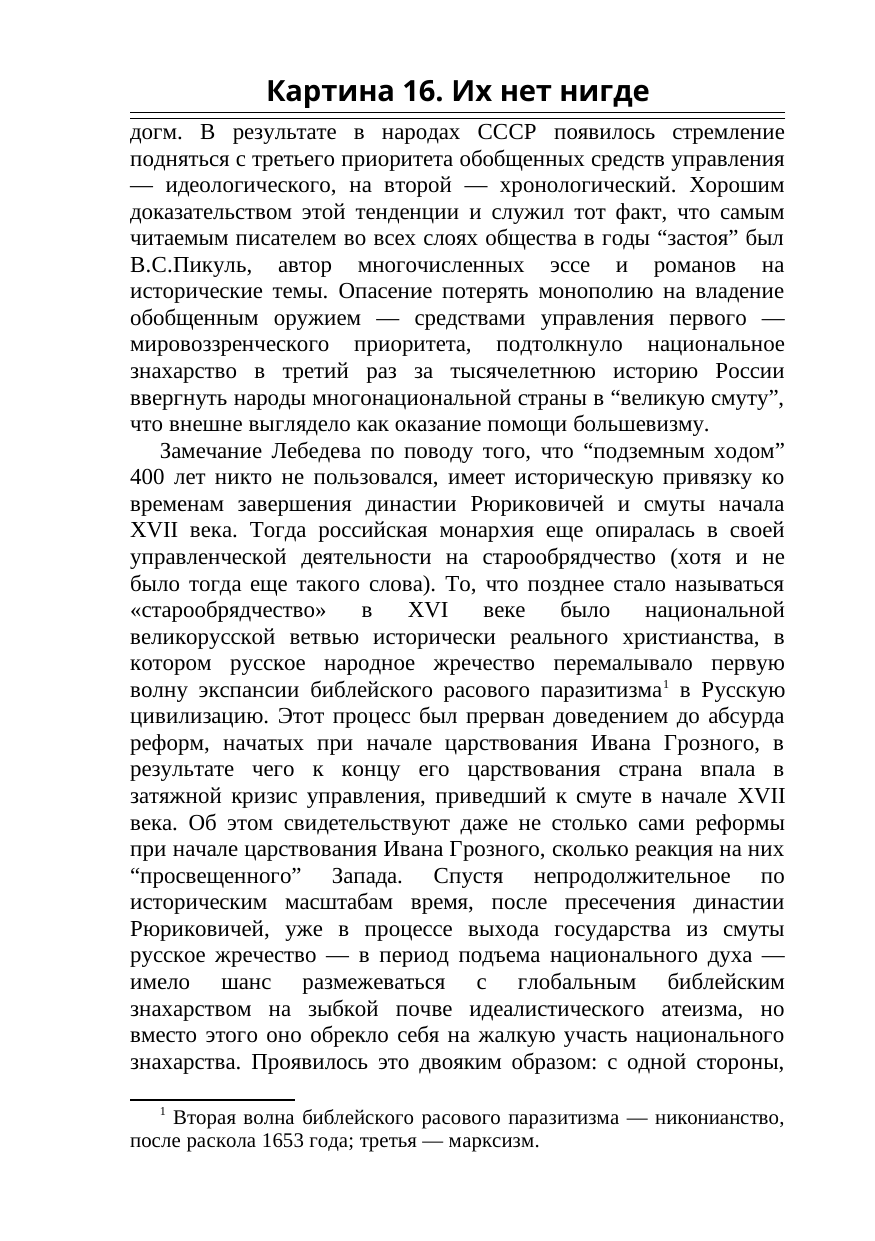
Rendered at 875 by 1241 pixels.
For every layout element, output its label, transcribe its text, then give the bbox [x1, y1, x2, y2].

text Замечание Лебедева по поводу того, что “подземным ходом” 400 лет никто не пользовался, имеет историческую привязку ко временам завершения династии Рюриковичей и смуты начала ХVII века. Тогда российская монархия еще опиралась в своей управленческой деятельности на старообрядчество (хотя и не было тогда еще такого слова). То, что позднее стало называться «старообрядчество» в XVI веке было национальной великорусской ветвью исторически реального христианства, в котором русское народное жречество перемалывало первую волну экспансии библейского расового паразитизма в Русскую цивилизацию. Этот процесс был прерван доведением до абсурда реформ, начатых при начале царствования Ивана Грозного, в результате чего к концу его царствования страна впала в затяжной кризис управления, приведший к смуте в начале XVII века. Об этом свидетельствуют даже не столько сами реформы при начале царствования Ивана Грозного, сколько реакция на них “просвещенного” Запада. Спустя непродолжительное по историческим масштабам время, после пресечения династии Рюриковичей, уже в процессе выхода государства из смуты русское жречество — в период подъема национального духа — имело шанс размежеваться с глобальным библейским знахарством на зыбкой почве идеалистического атеизма, но вместо этого оно обрекло себя на жалкую участь национального знахарства. Проявилось это двояким образом: с одной стороны, [130, 437, 785, 1074]
text Вторая волна библейского расового паразитизма — никонианство, после раскола 1653 года; третья — марксизм. [130, 1106, 785, 1152]
text догм. В результате в народах СССР появилось стремление подняться с третьего приоритета обобщенных средств управления — идеологического, на второй — хронологический. Хорошим доказательством этой тенденции и служил тот факт, что самым читаемым писателем во всех слоях общества в годы “застоя” был В.С.Пикуль, автор многочисленных эссе и романов на исторические темы. Опасение потерять монополию на владение обобщенным оружием — средствами управления первого — мировоззренческого приоритета, подтолкнуло национальное знахарство в третий раз за тысячелетнюю историю России ввергнуть народы многонациональной страны в “великую смуту”, что внешне выглядело как оказание помощи большевизму. [130, 119, 785, 437]
